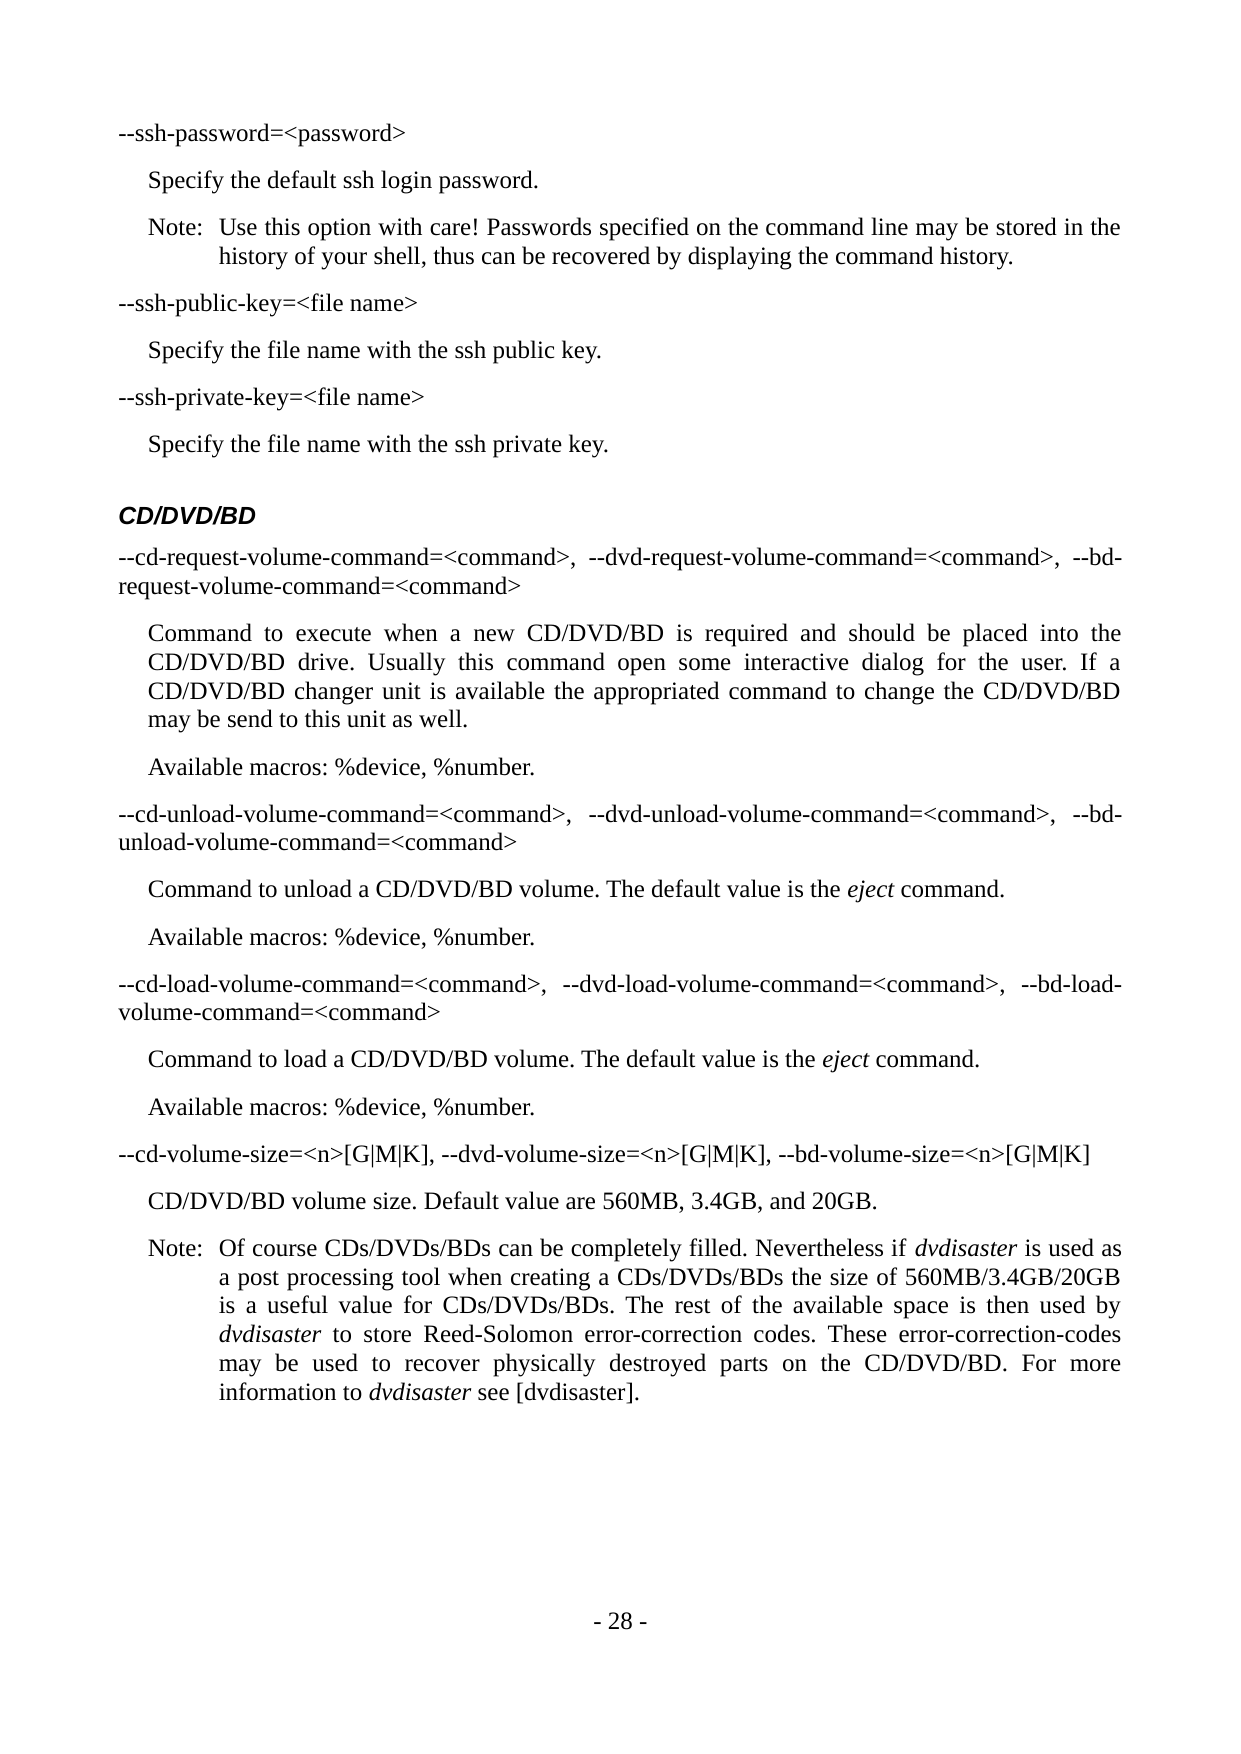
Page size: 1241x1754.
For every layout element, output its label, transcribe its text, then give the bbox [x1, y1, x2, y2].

title --ssh-password=<password> [118, 118, 1122, 147]
text Command to unload a CD/DVD/BD volume. The default value is the eject command. [148, 874, 1122, 903]
text Available macros: %device, %number. [148, 1092, 1122, 1120]
text Specify the file name with the ssh private key. [148, 429, 1122, 458]
title --ssh-public-key=<file name> [118, 288, 1122, 317]
title --ssh-private-key=<file name> [118, 382, 1122, 411]
text Available macros: %device, %number. [148, 752, 1122, 780]
text Note: Use this option with care! Passwords specified on the command line may be stored in the history of your shell, thus can be recovered by displaying the command history. [148, 212, 1122, 270]
title --cd-load-volume-command=<command>, --dvd-load-volume-command=<command>, --bd-load-volume-command=<command> [118, 969, 1122, 1026]
text Specify the file name with the ssh public key. [148, 335, 1122, 364]
text CD/DVD/BD volume size. Default value are 560MB, 3.4GB, and 20GB. [148, 1186, 1122, 1214]
text Command to load a CD/DVD/BD volume. The default value is the eject command. [148, 1044, 1122, 1073]
title --cd-unload-volume-command=<command>, --dvd-unload-volume-command=<command>, --bd-unload-volume-command=<command> [118, 799, 1122, 856]
text Note: Of course CDs/DVDs/BDs can be completely filled. Nevertheless if dvdisaster is used as a post processing tool when creating a CDs/DVDs/BDs the size of 560MB/3.4GB/20GB is a useful value for CDs/DVDs/BDs. The rest of the available space is then used by dvdisaster to store Reed-Solomon error-correction codes. These error-correction-codes may be used to recover physically destroyed parts on the CD/DVD/BD. For more information to dvdisaster see [dvdisaster]. [148, 1233, 1122, 1405]
text Specify the default ssh login password. [148, 165, 1122, 194]
title --cd-request-volume-command=<command>, --dvd-request-volume-command=<command>, --bd-request-volume-command=<command> [118, 542, 1122, 600]
subtitle CD/DVD/BD [118, 501, 1122, 530]
text Command to execute when a new CD/DVD/BD is required and should be placed into the CD/DVD/BD drive. Usually this command open some interactive dialog for the user. If a CD/DVD/BD changer unit is available the appropriated command to change the CD/DVD/BD may be send to this unit as well. [148, 618, 1122, 733]
title --cd-volume-size=<n>[G|M|K], --dvd-volume-size=<n>[G|M|K], --bd-volume-size=<n>[G|M|K] [118, 1139, 1122, 1167]
text Available macros: %device, %number. [148, 922, 1122, 950]
